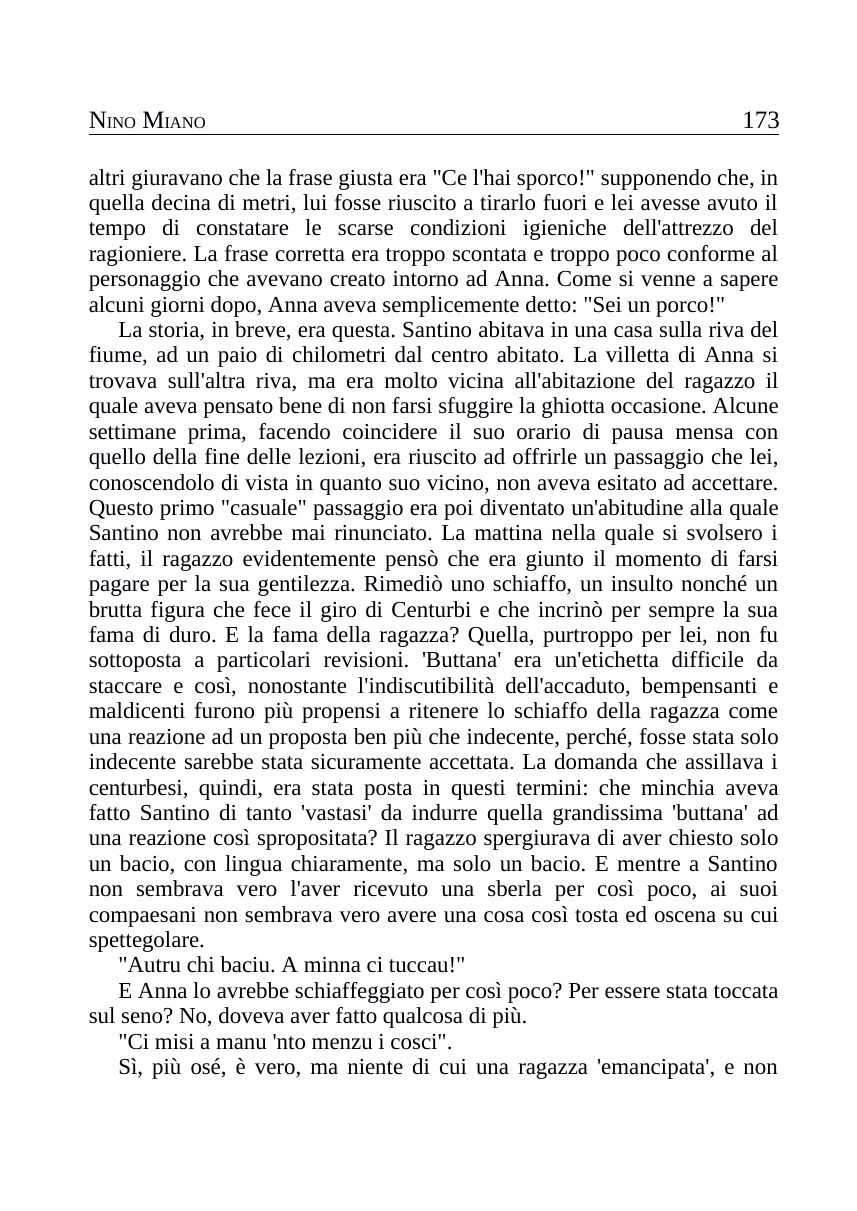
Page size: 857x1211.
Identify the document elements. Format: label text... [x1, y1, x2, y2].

text La storia, in breve, era questa. Santino abitava in una casa sulla riva del fiume, ad un paio di chilometri dal centro abitato. La villetta di Anna si trovava sull'altra riva, ma era molto vicina all'abitazione del ragazzo il quale aveva pensato bene di non farsi sfuggire la ghiotta occasione. Alcune settimane prima, facendo coincidere il suo orario di pausa mensa con quello della fine delle lezioni, era riuscito ad offrirle un passaggio che lei, conoscendolo di vista in quanto suo vicino, non aveva esitato ad accettare. Questo primo "casuale" passaggio era poi diventato un'abitudine alla quale Santino non avrebbe mai rinunciato. La mattina nella quale si svolsero i fatti, il ragazzo evidentemente pensò che era giunto il momento di farsi pagare per la sua gentilezza. Rimediò uno schiaffo, un insulto nonché un brutta figura che fece il giro di Centurbi e che incrinò per sempre la sua fama di duro. E la fama della ragazza? Quella, purtroppo per lei, non fu sottoposta a particolari revisioni. 'Buttana' era un'etichetta difficile da staccare e così, nonostante l'indiscutibilità dell'accaduto, bempensanti e maldicenti furono più propensi a ritenere lo schiaffo della ragazza come una reazione ad un proposta ben più che indecente, perché, fosse stata solo indecente sarebbe stata sicuramente accettata. La domanda che assillava i centurbesi, quindi, era stata posta in questi termini: che minchia aveva fatto Santino di tanto 'vastasi' da indurre quella grandissima 'buttana' ad una reazione così spropositata? Il ragazzo spergiurava di aver chiesto solo un bacio, con lingua chiaramente, ma solo un bacio. E mentre a Santino non sembrava vero l'aver ricevuto una sberla per così poco, ai suoi compaesani non sembrava vero avere una cosa così tosta ed oscena su cui spettegolare. [88, 317, 779, 952]
text altri giuravano che la frase giusta era "Ce l'hai sporco!" supponendo che, in quella decina di metri, lui fosse riuscito a tirarlo fuori e lei avesse avuto il tempo di constatare le scarse condizioni igieniche dell'attrezzo del ragioniere. La frase corretta era troppo scontata e troppo poco conforme al personaggio che avevano creato intorno ad Anna. Come si venne a sapere alcuni giorni dopo, Anna aveva semplicemente detto: "Sei un porco!" [88, 164, 779, 317]
text "Ci misi a manu 'nto menzu i cosci". [88, 1029, 779, 1054]
text Sì, più osé, è vero, ma niente di cui una ragazza 'emancipata', e non [88, 1054, 779, 1079]
text "Autru chi baciu. A minna ci tuccau!" [88, 952, 779, 978]
text E Anna lo avrebbe schiaffeggiato per così poco? Per essere stata toccata sul seno? No, doveva aver fatto qualcosa di più. [88, 978, 779, 1029]
